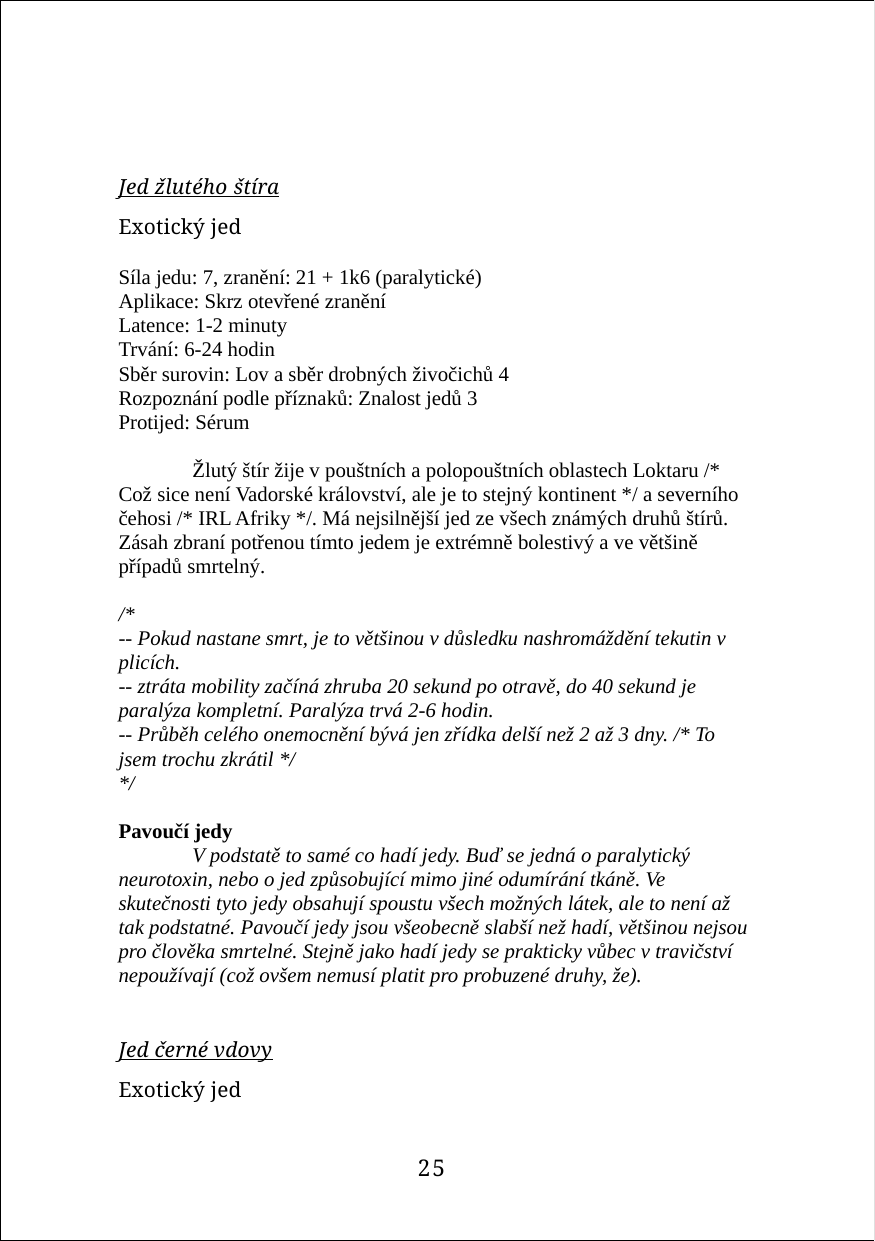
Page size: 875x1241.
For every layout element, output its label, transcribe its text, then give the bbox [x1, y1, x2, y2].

text Žlutý štír žije v pouštních a polopouštních oblastech Loktaru /* Což sice není Vadorské království, ale je to stejný kontinent */ a severního čehosi /* IRL Afriky */. Má nejsilnější jed ze všech známých druhů štírů. Zásah zbraní potřenou tímto jedem je extrémně bolestivý a ve většině případů smrtelný. [118, 458, 756, 578]
text -- Průběh celého onemocnění bývá jen zřídka delší než 2 až 3 dny. /* To jsem trochu zkrátil */ [118, 722, 756, 771]
subtitle Jed žlutého štíra [118, 172, 756, 200]
text Trvání: 6-24 hodin [118, 337, 756, 361]
text /* [118, 602, 756, 626]
text -- Pokud nastane smrt, je to většinou v důsledku nashromáždění tekutin v plicích. [118, 626, 756, 674]
text Protijed: Sérum [118, 409, 756, 434]
text Exotický jed [118, 212, 756, 240]
subtitle Jed černé vdovy [118, 1035, 756, 1063]
text Exotický jed [118, 1075, 756, 1103]
text Síla jedu: 7, zranění: 21 + 1k6 (paralytické) [118, 265, 756, 289]
text Pavoučí jedy [118, 819, 756, 843]
text */ [118, 771, 756, 794]
text Latence: 1-2 minuty [118, 313, 756, 337]
text V podstatě to samé co hadí jedy. Buď se jedná o paralytický neurotoxin, nebo o jed způsobující mimo jiné odumírání tkáně. Ve skutečnosti tyto jedy obsahují spoustu všech možných látek, ale to není až tak podstatné. Pavoučí jedy jsou všeobecně slabší než hadí, většinou nejsou pro člověka smrtelné. Stejně jako hadí jedy se prakticky vůbec v travičství nepoužívají (což ovšem nemusí platit pro probuzené druhy, že). [118, 843, 756, 987]
text Sběr surovin: Lov a sběr drobných živočichů 4 [118, 361, 756, 386]
text Rozpoznání podle příznaků: Znalost jedů 3 [118, 386, 756, 409]
text Aplikace: Skrz otevřené zranění [118, 289, 756, 313]
text -- ztráta mobility začíná zhruba 20 sekund po otravě, do 40 sekund je paralýza kompletní. Paralýza trvá 2-6 hodin. [118, 674, 756, 722]
